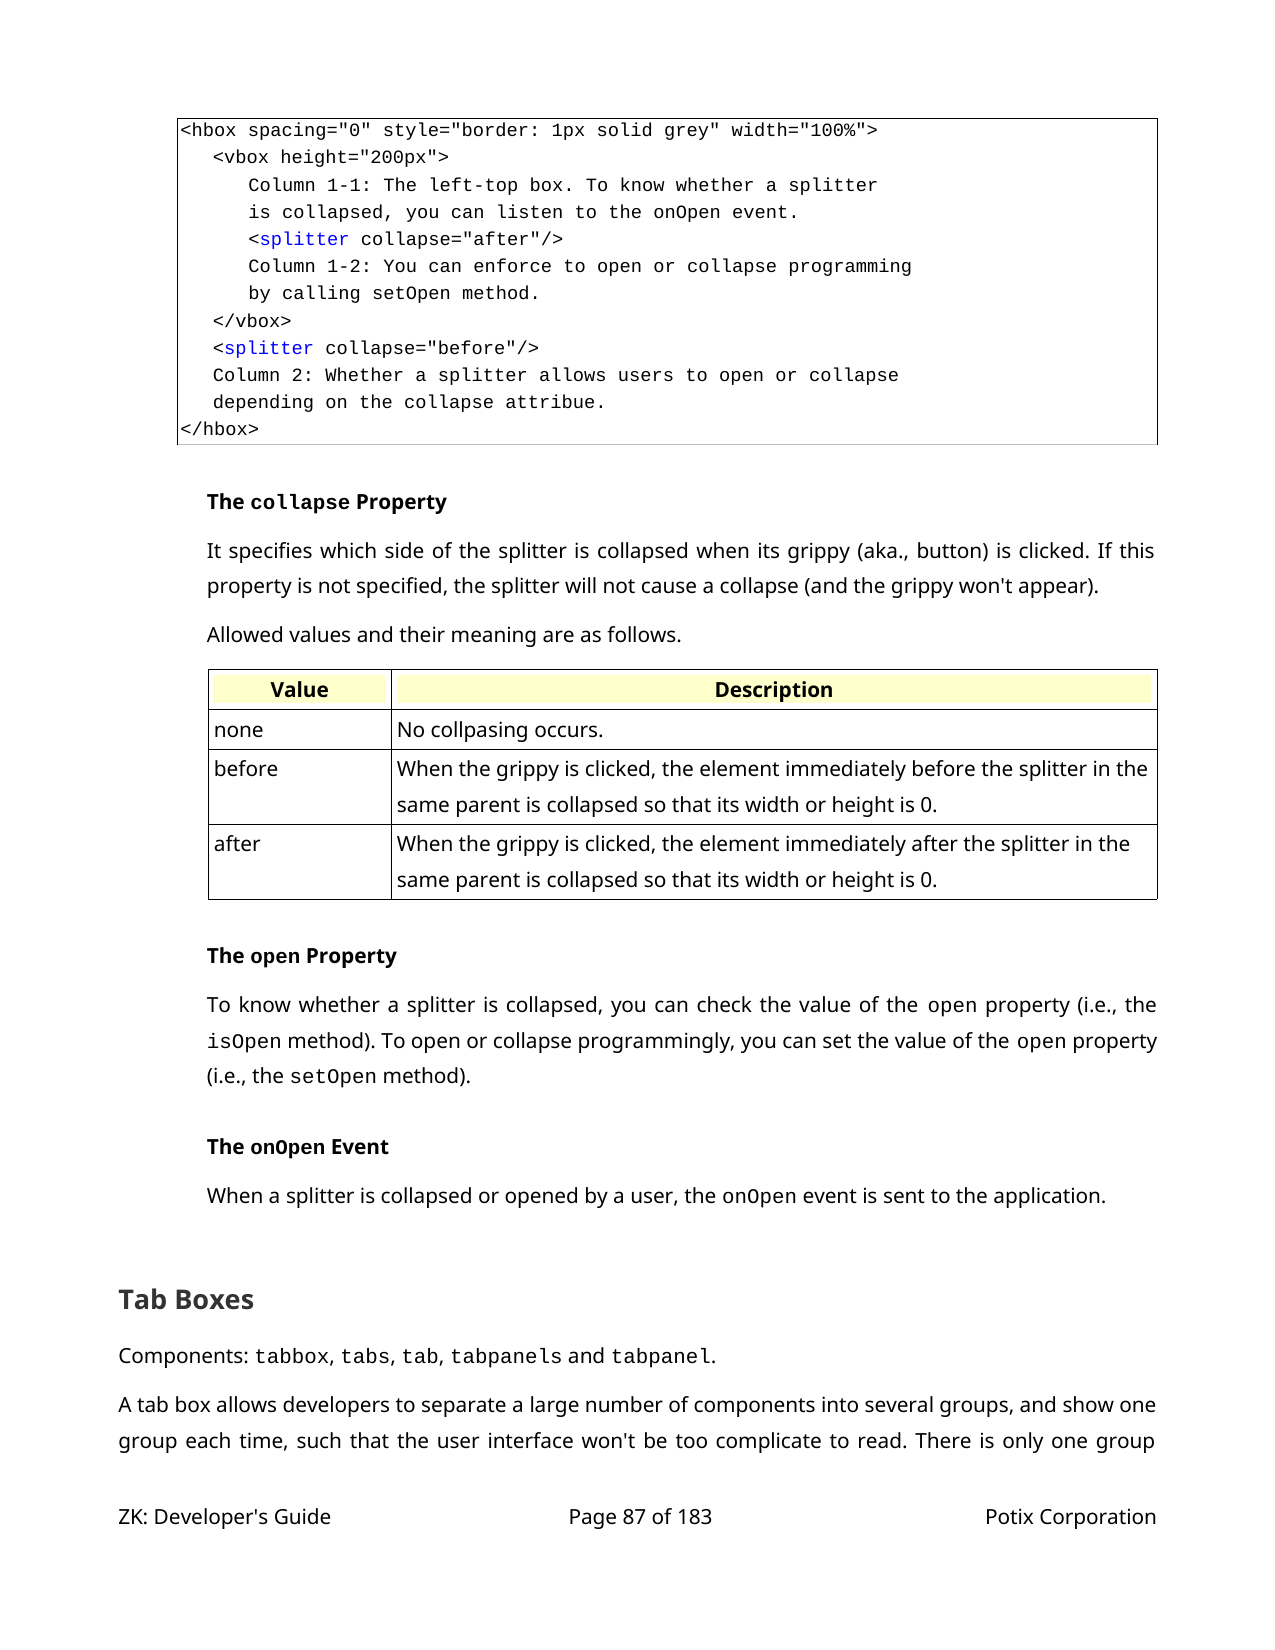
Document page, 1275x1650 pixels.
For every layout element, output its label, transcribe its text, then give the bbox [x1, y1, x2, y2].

text <hbox spacing="0" style="border: 1px solid grey" width="100%"> [178, 119, 1157, 142]
text When a splitter is collapsed or opened by a user, the onOpen event is sent to the application. [207, 1182, 1157, 1210]
text Allowed values and their meaning are as follows. [207, 620, 1157, 648]
text A tab box allows developers to separate a large number of components into several groups, and show one group each time, such that the user interface won't be too complicate to read. There is only one group [118, 1391, 1157, 1454]
text Column 1-1: The left-top box. To know whether a splitter [178, 172, 1157, 197]
text Components: tabbox, tabs, tab, tabpanels and tabpanel. [118, 1341, 1157, 1370]
text </vbox> [178, 308, 1157, 333]
table_cell after [209, 825, 391, 899]
table_cell No collpasing occurs. [392, 710, 1157, 749]
subtitle The open Property [207, 941, 1157, 970]
table_header Value [209, 670, 391, 709]
text is collapsed, you can listen to the onOpen event. [178, 200, 1157, 224]
text To know whether a splitter is collapsed, you can check the value of the open property (i.e., the isOpen method). To open or collapse programmingly, you can set the value of the open property (i.e., the setOpen method). [207, 990, 1157, 1090]
table_cell When the grippy is clicked, the element immediately before the splitter in the same parent is collapsed so that its width or height is 0. [392, 750, 1157, 824]
text <splitter collapse="after"/> [178, 227, 1157, 251]
text It specifies which side of the splitter is collapsed when its grippy (aka., button) is clicked. If this property is not specified, the splitter will not cause a collapse (and the grippy won't appear). [207, 536, 1157, 599]
text <splitter collapse="before"/> [178, 336, 1157, 360]
subtitle Tab Boxes [118, 1281, 1157, 1318]
text Column 2: Whether a splitter allows users to open or collapse [178, 363, 1157, 387]
table_cell before [209, 750, 391, 824]
table_cell When the grippy is clicked, the element immediately after the splitter in the same parent is collapsed so that its width or height is 0. [392, 825, 1157, 899]
text depending on the collapse attribue. [178, 390, 1157, 414]
text <vbox height="200px"> [178, 145, 1157, 169]
table_cell none [209, 710, 391, 749]
text Column 1-2: You can enforce to open or collapse programming [178, 254, 1157, 278]
subtitle The collapse Property [207, 487, 1157, 516]
subtitle The onOpen Event [207, 1132, 1157, 1161]
text </hbox> [178, 417, 1157, 444]
table_header Description [392, 670, 1157, 709]
text by calling setOpen method. [178, 281, 1157, 306]
